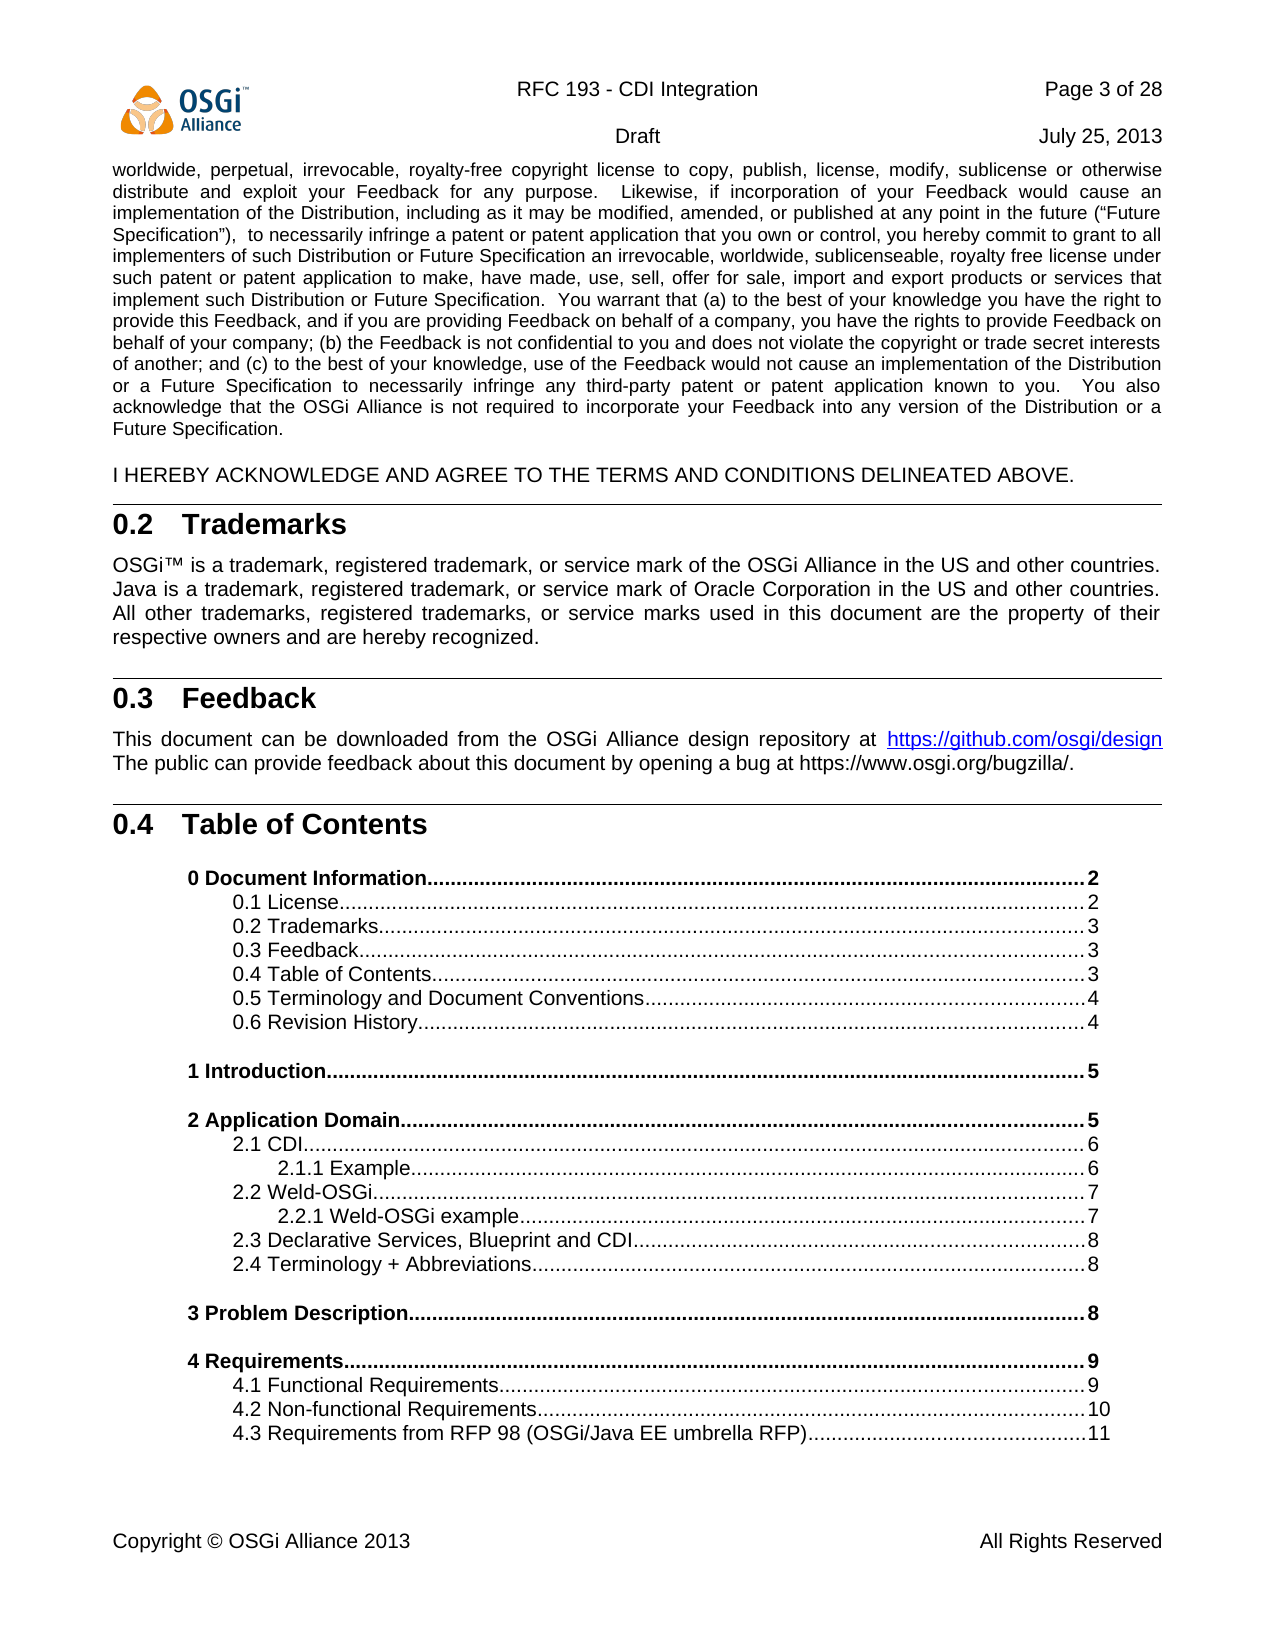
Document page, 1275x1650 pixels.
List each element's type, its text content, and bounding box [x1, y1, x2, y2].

text 2.4 Terminology + Abbreviations 8 [232, 1251, 1162, 1275]
picture [113, 78, 257, 142]
subtitle Table of Contents [112, 805, 1162, 841]
text 2.1.1 Example 6 [277, 1156, 1162, 1179]
text 4 Requirements 9 [187, 1349, 1162, 1373]
text 4.1 Functional Requirements 9 [232, 1373, 1162, 1397]
text 4.3 Requirements from RFP 98 (OSGi/Java EE umbrella RFP) 11 [232, 1421, 1162, 1445]
text 2.1 CDI 6 [232, 1132, 1162, 1156]
text 0 Document Information 2 [187, 866, 1162, 890]
subtitle Trademarks [112, 505, 1162, 541]
text I HEREBY ACKNOWLEDGE AND AGREE TO THE TERMS AND CONDITIONS DELINEATED ABOVE. [112, 463, 1162, 487]
text 3 Problem Description 8 [187, 1300, 1162, 1324]
text worldwide, perpetual, irrevocable, royalty-free copyright license to copy, publish, license, modify, sublicense or otherwise distribute and exploit your Feedback for any purpose. Likewise, if incorporation of your Feedback would cause an implementation of the Distribution, including as it may be modified, amended, or published at any point in the future (“Future Specification”), to necessarily infringe a patent or patent application that you own or control, you hereby commit to grant to all implementers of such Distribution or Future Specification an irrevocable, worldwide, sublicenseable, royalty free license under such patent or patent application to make, have made, use, sell, offer for sale, import and export products or services that implement such Distribution or Future Specification. You warrant that (a) to the best of your knowledge you have the right to provide this Feedback, and if you are providing Feedback on behalf of a company, you have the rights to provide Feedback on behalf of your company; (b) the Feedback is not confidential to you and does not violate the copyright or trade secret interests of another; and (c) to the best of your knowledge, use of the Feedback would not cause an implementation of the Distribution or a Future Specification to necessarily infringe any third-party patent or patent application known to you. You also acknowledge that the OSGi Alliance is not required to incorporate your Feedback into any version of the Distribution or a Future Specification. [112, 159, 1162, 439]
text 1 Introduction 5 [187, 1059, 1162, 1083]
text 0.5 Terminology and Document Conventions 4 [232, 986, 1162, 1010]
text 0.2 Trademarks 3 [232, 914, 1162, 938]
text 2.3 Declarative Services, Blueprint and CDI 8 [232, 1227, 1162, 1251]
text 0.1 License 2 [232, 890, 1162, 914]
text OSGi™ is a trademark, registered trademark, or service mark of the OSGi Alliance in the US and other countries. Java is a trademark, registered trademark, or service mark of Oracle Corporation in the US and other countries. All other trademarks, registered trademarks, or service marks used in this document are the property of their respective owners and are hereby recognized. [112, 553, 1162, 649]
subtitle Feedback [112, 679, 1162, 715]
text 4.2 Non-functional Requirements 10 [232, 1397, 1162, 1421]
text 2.2.1 Weld-OSGi example 7 [277, 1203, 1162, 1227]
text 2.2 Weld-OSGi 7 [232, 1179, 1162, 1203]
text This document can be downloaded from the OSGi Alliance design repository at https://github.com/osgi/design The public can provide feedback about this document by opening a bug at https://www.osgi.org/bugzilla/. [112, 727, 1162, 775]
text 2 Application Domain 5 [187, 1108, 1162, 1132]
text 0.4 Table of Contents 3 [232, 962, 1162, 986]
text 0.3 Feedback 3 [232, 938, 1162, 962]
text 0.6 Revision History 4 [232, 1010, 1162, 1034]
